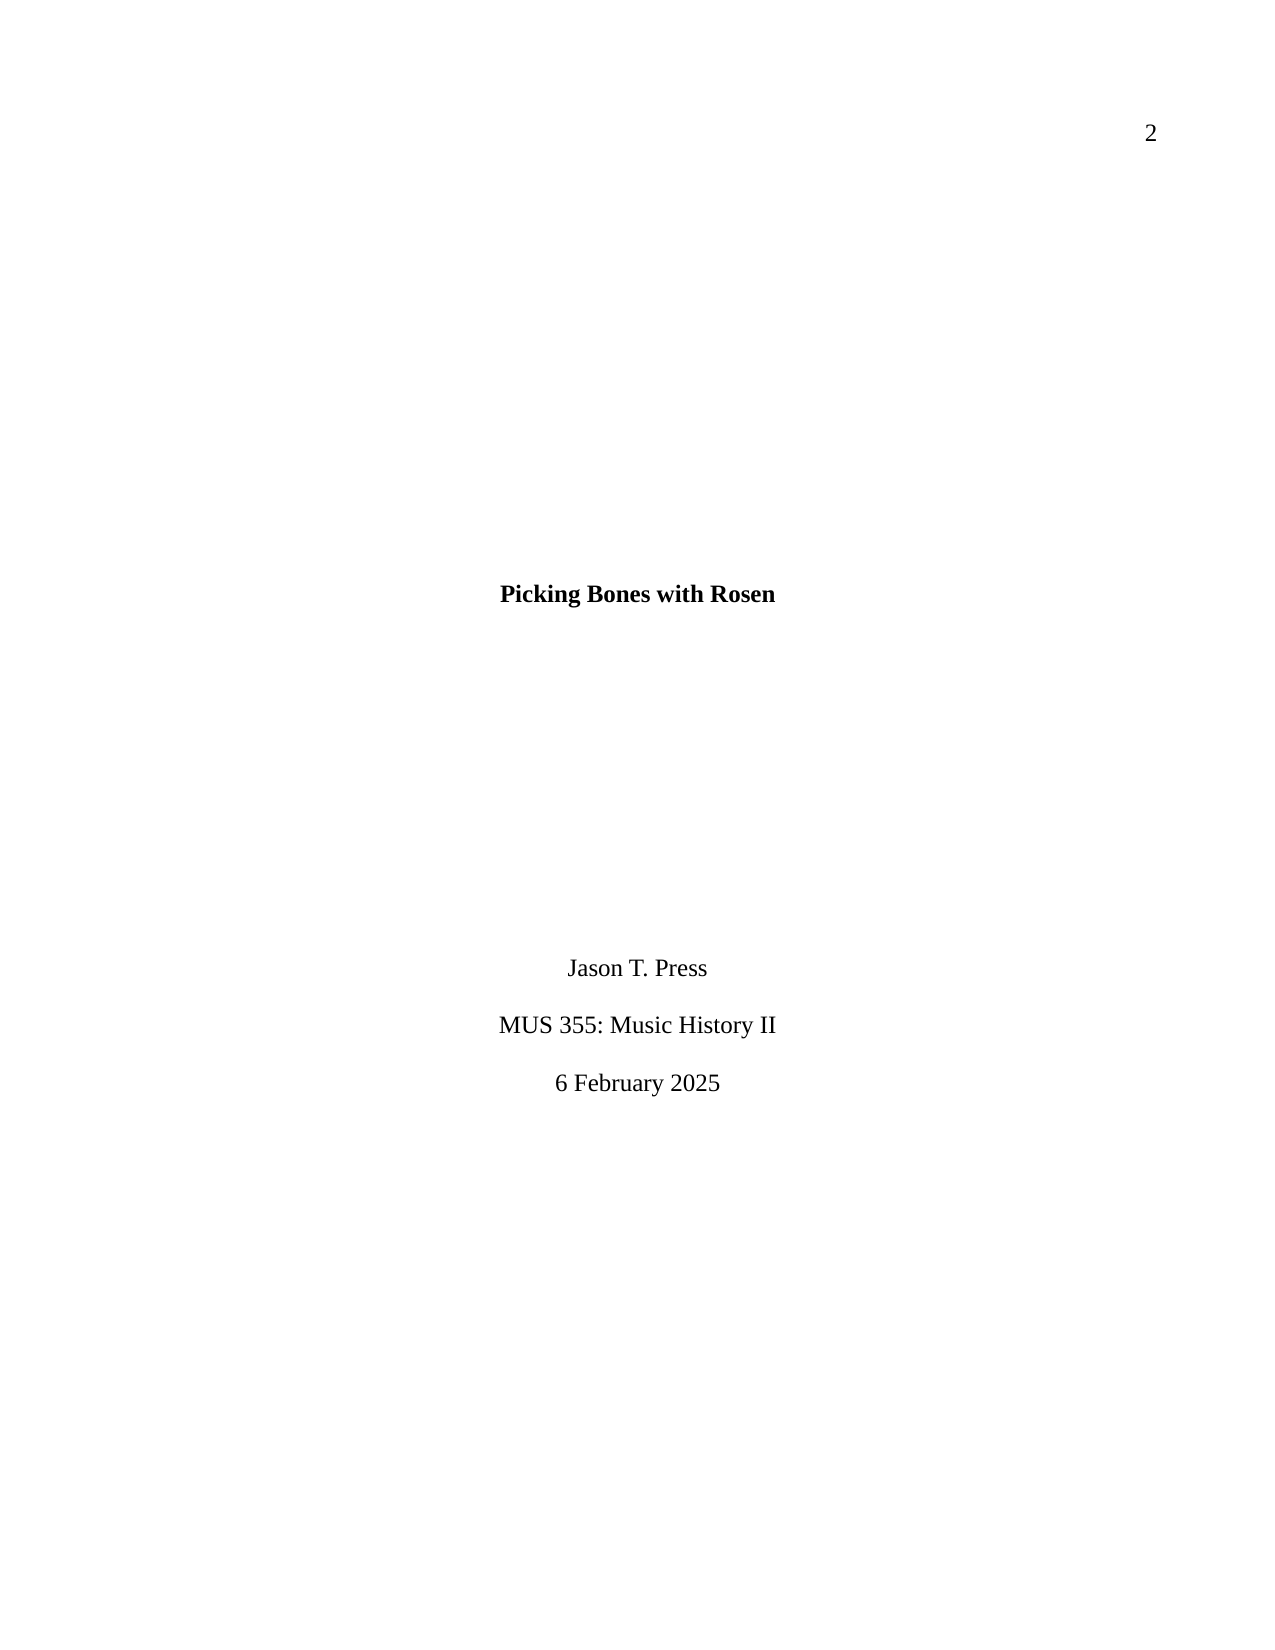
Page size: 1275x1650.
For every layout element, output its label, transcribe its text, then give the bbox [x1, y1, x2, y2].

text Jason T. Press [118, 953, 1157, 981]
text 6 February 2025 [118, 1068, 1157, 1096]
text Picking Bones with Rosen [118, 579, 1157, 608]
text MUS 355: Music History II [118, 1010, 1157, 1039]
